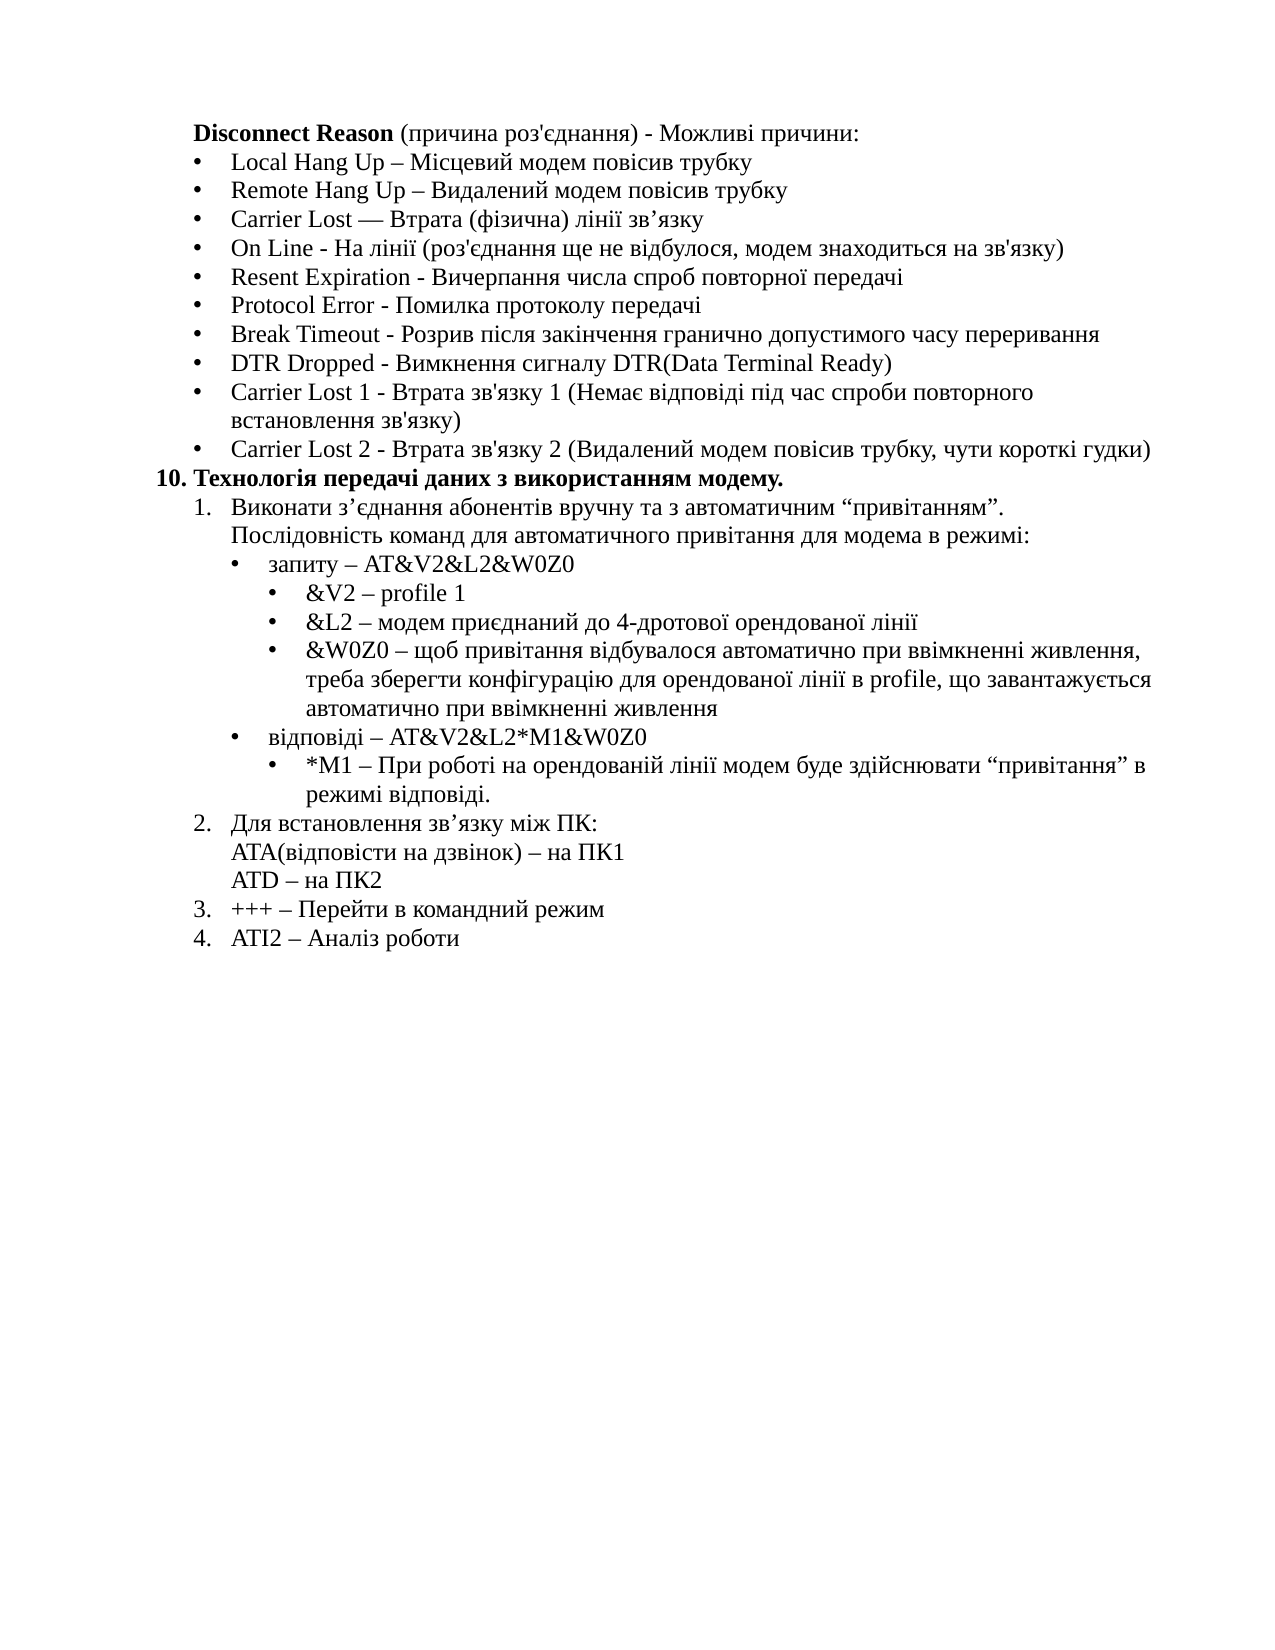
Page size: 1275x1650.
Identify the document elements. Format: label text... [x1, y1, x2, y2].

list Disconnect Reason (причина роз'єднання) - Можливі причини: [156, 118, 1157, 147]
list запиту – AT&V2&L2&W0Z0 [231, 549, 1157, 578]
list Protocol Error - Помилка протоколу передачі [193, 291, 1157, 319]
list відповіді – AT&V2&L2*M1&W0Z0 [231, 722, 1157, 751]
list DTR Dropped - Вимкнення сигналу DTR(Data Terminal Ready) [193, 348, 1157, 377]
list Break Timeout - Розрив після закінчення гранично допустимого часу переривання [193, 319, 1157, 348]
list Carrier Lost 1 - Втрата зв'язку 1 (Немає відповіді під час спроби повторного встановлення зв'язку) [193, 377, 1157, 434]
list +++ – Перейти в командний режим [193, 894, 1157, 923]
list ATA(відповісти на дзвінок) – на ПК1 [193, 837, 1157, 866]
list &W0Z0 – щоб привітання відбувалося автоматично при ввімкненні живлення, треба зберегти конфігурацію для орендованої лінії в profile, що завантажується автоматично при ввімкненні живлення [268, 636, 1157, 722]
list Resent Expiration - Вичерпання числа спроб повторної передачі [193, 262, 1157, 291]
list Carrier Lost — Втрата (фізична) лінії зв’язку [193, 204, 1157, 233]
list Для встановлення зв’язку між ПК: [193, 808, 1157, 837]
list On Line - На лінії (роз'єднання ще не відбулося, модем знаходиться на зв'язку) [193, 233, 1157, 262]
list *M1 – При роботі на орендованій лінії модем буде здійснювати “привітання” в режимі відповіді. [268, 751, 1157, 808]
list ATI2 – Аналіз роботи [193, 923, 1157, 952]
list Технологія передачі даних з використанням модему. [156, 463, 1157, 492]
list Local Hang Up – Місцевий модем повісив трубку [193, 147, 1157, 176]
list &V2 – profile 1 [268, 578, 1157, 607]
list Remote Hang Up – Видалений модем повісив трубку [193, 176, 1157, 204]
list Виконати з’єднання абонентів вручну та з автоматичним “привітанням”. Послідовність команд для автоматичного привітання для модема в режимі: [193, 492, 1157, 549]
list Carrier Lost 2 - Втрата зв'язку 2 (Видалений модем повісив трубку, чути короткі гудки) [193, 434, 1157, 463]
list ATD – на ПК2 [193, 866, 1157, 894]
list &L2 – модем приєднаний до 4-дротової орендованої лінії [268, 607, 1157, 636]
